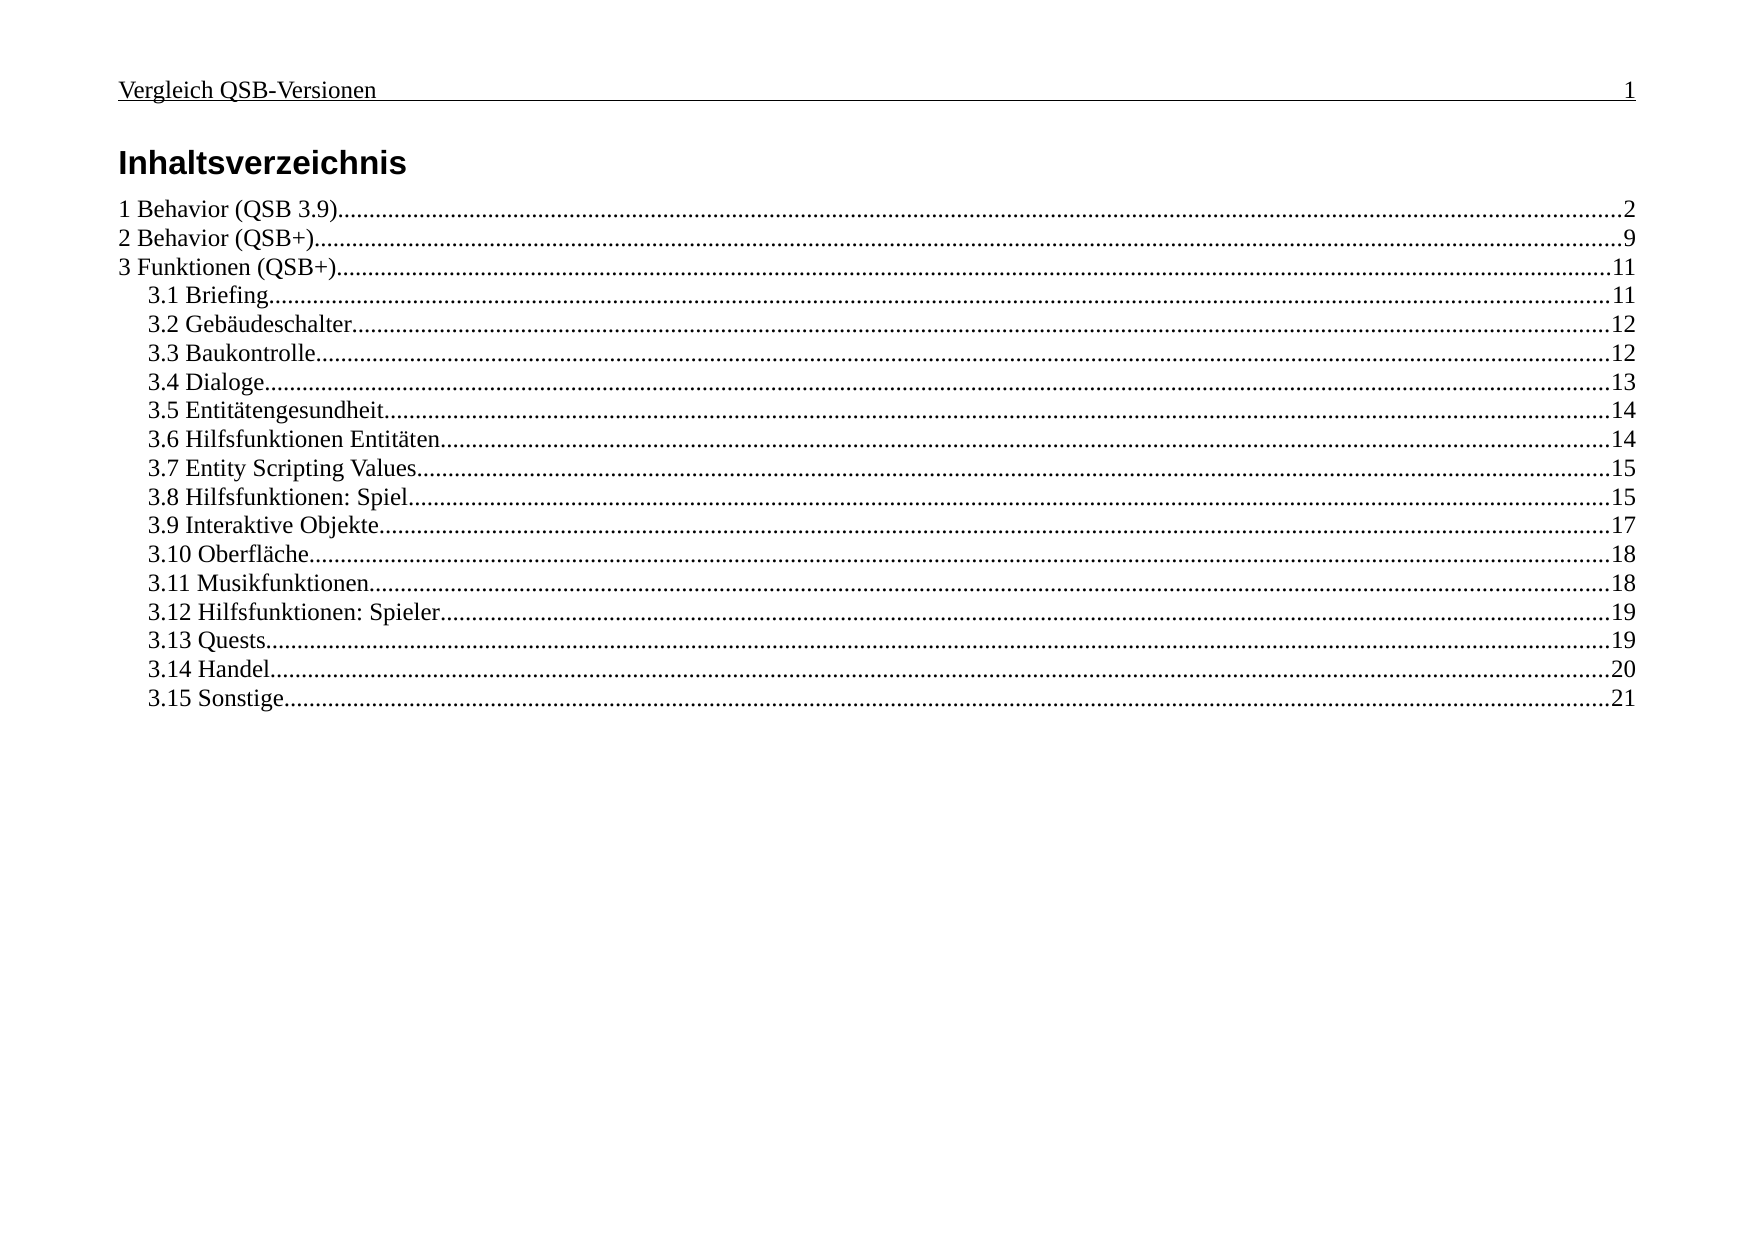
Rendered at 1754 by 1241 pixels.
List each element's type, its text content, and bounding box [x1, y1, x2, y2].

text 3.9 Interaktive Objekte 17 [148, 510, 1636, 539]
text 3.6 Hilfsfunktionen Entitäten 14 [148, 424, 1636, 453]
text 3.14 Handel 20 [148, 654, 1636, 683]
text 3.15 Sonstige 21 [148, 683, 1636, 712]
text 3.10 Oberfläche 18 [148, 539, 1636, 568]
text 2 Behavior (QSB+) 9 [118, 223, 1636, 252]
subtitle Inhaltsverzeichnis [118, 143, 1636, 182]
text 3.5 Entitätengesundheit 14 [148, 395, 1636, 424]
text 3.13 Quests 19 [148, 625, 1636, 654]
text 1 Behavior (QSB 3.9) 2 [118, 194, 1636, 223]
text 3.3 Baukontrolle 12 [148, 338, 1636, 367]
text 3 Funktionen (QSB+) 11 [118, 252, 1636, 280]
text 3.2 Gebäudeschalter 12 [148, 309, 1636, 338]
text 3.7 Entity Scripting Values 15 [148, 453, 1636, 482]
text 3.1 Briefing 11 [148, 280, 1636, 309]
text 3.8 Hilfsfunktionen: Spiel 15 [148, 482, 1636, 510]
text 3.11 Musikfunktionen 18 [148, 568, 1636, 597]
text 3.4 Dialoge 13 [148, 367, 1636, 395]
text 3.12 Hilfsfunktionen: Spieler 19 [148, 597, 1636, 625]
